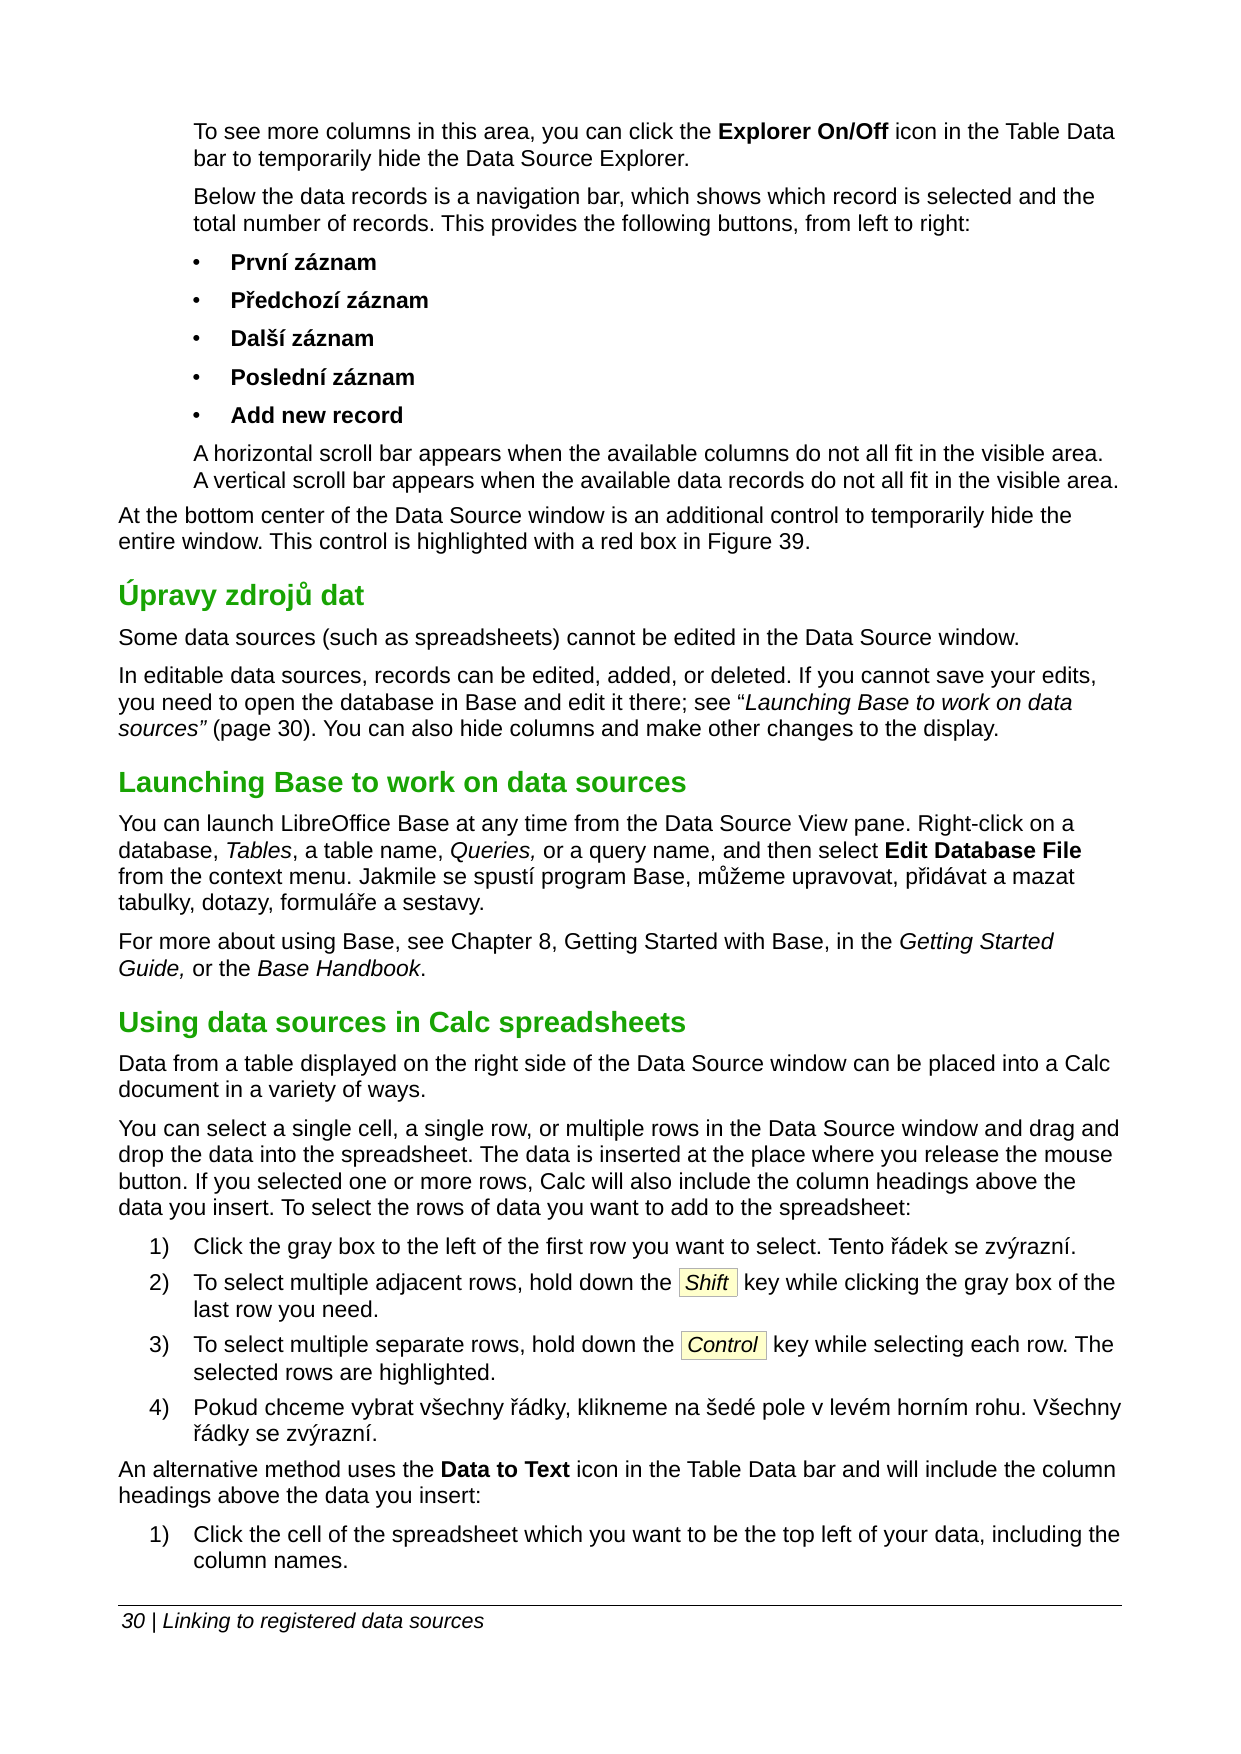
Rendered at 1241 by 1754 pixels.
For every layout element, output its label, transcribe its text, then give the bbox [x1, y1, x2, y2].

text Below the data records is a navigation bar, which shows which record is selected and the total number of records. This provides the following buttons, from left to right: [193, 183, 1122, 236]
text Data from a table displayed on the right side of the Data Source window can be placed into a Calc document in a variety of ways. [118, 1050, 1122, 1103]
subtitle Launching Base to work on data sources [118, 765, 1122, 798]
list První záznam [192, 248, 1122, 275]
text You can select a single cell, a single row, or multiple rows in the Data Source window and drag and drop the data into the spreadsheet. The data is inserted at the place where you release the mouse button. If you selected one or more rows, Calc will also include the column headings above the data you insert. To select the rows of data you want to add to the spreadsheet: [118, 1115, 1122, 1221]
list To select multiple separate rows, hold down the Control key while selecting each row. The selected rows are highlighted. [169, 1331, 1122, 1385]
text You can launch LibreOffice Base at any time from the Data Source View pane. Right-click on a database, Tables, a table name, Queries, or a query name, and then select Edit Database File from the context menu. Jakmile se spustí program Base, můžeme upravovat, přidávat a mazat tabulky, dotazy, formuláře a sestavy. [118, 810, 1122, 916]
text To see more columns in this area, you can click the Explorer On/Off icon in the Table Data bar to temporarily hide the Data Source Explorer. [193, 118, 1122, 171]
list An alternative method uses the Data to Text icon in the Table Data bar and will include the column headings above the data you insert: [118, 1456, 1122, 1508]
list Předchozí záznam [192, 287, 1122, 313]
list Click the gray box to the left of the first row you want to select. Tento řádek se zvýrazní. [169, 1233, 1122, 1259]
list Pokud chceme vybrat všechny řádky, klikneme na šedé pole v levém horním rohu. Všechny řádky se zvýrazní. [169, 1394, 1122, 1447]
subtitle Úpravy zdrojů dat [118, 578, 1122, 612]
text For more about using Base, see Chapter 8, Getting Started with Base, in the Getting Started Guide, or the Base Handbook. [118, 928, 1122, 981]
text A horizontal scroll bar appears when the available columns do not all fit in the visible area. A vertical scroll bar appears when the available data records do not all fit in the visible area. [193, 440, 1122, 493]
list To select multiple adjacent rows, hold down the Shift key while clicking the gray box of the last row you need. [169, 1268, 1122, 1322]
list Click the cell of the spreadsheet which you want to be the top left of your data, including the column names. [169, 1521, 1122, 1573]
text Some data sources (such as spreadsheets) cannot be edited in the Data Source window. [118, 623, 1122, 650]
text At the bottom center of the Data Source window is an additional control to temporarily hide the entire window. This control is highlighted with a red box in Figure 39. [118, 502, 1122, 554]
list Poslední záznam [192, 363, 1122, 390]
subtitle Using data sources in Calc spreadsheets [118, 1004, 1122, 1038]
list Add new record [192, 402, 1122, 428]
text In editable data sources, records can be edited, added, or deleted. If you cannot save your edits, you need to open the database in Base and edit it there; see “Launching Base to work on data sources” (page 30). You can also hide columns and make other changes to the display. [118, 662, 1122, 741]
list Další záznam [192, 325, 1122, 352]
